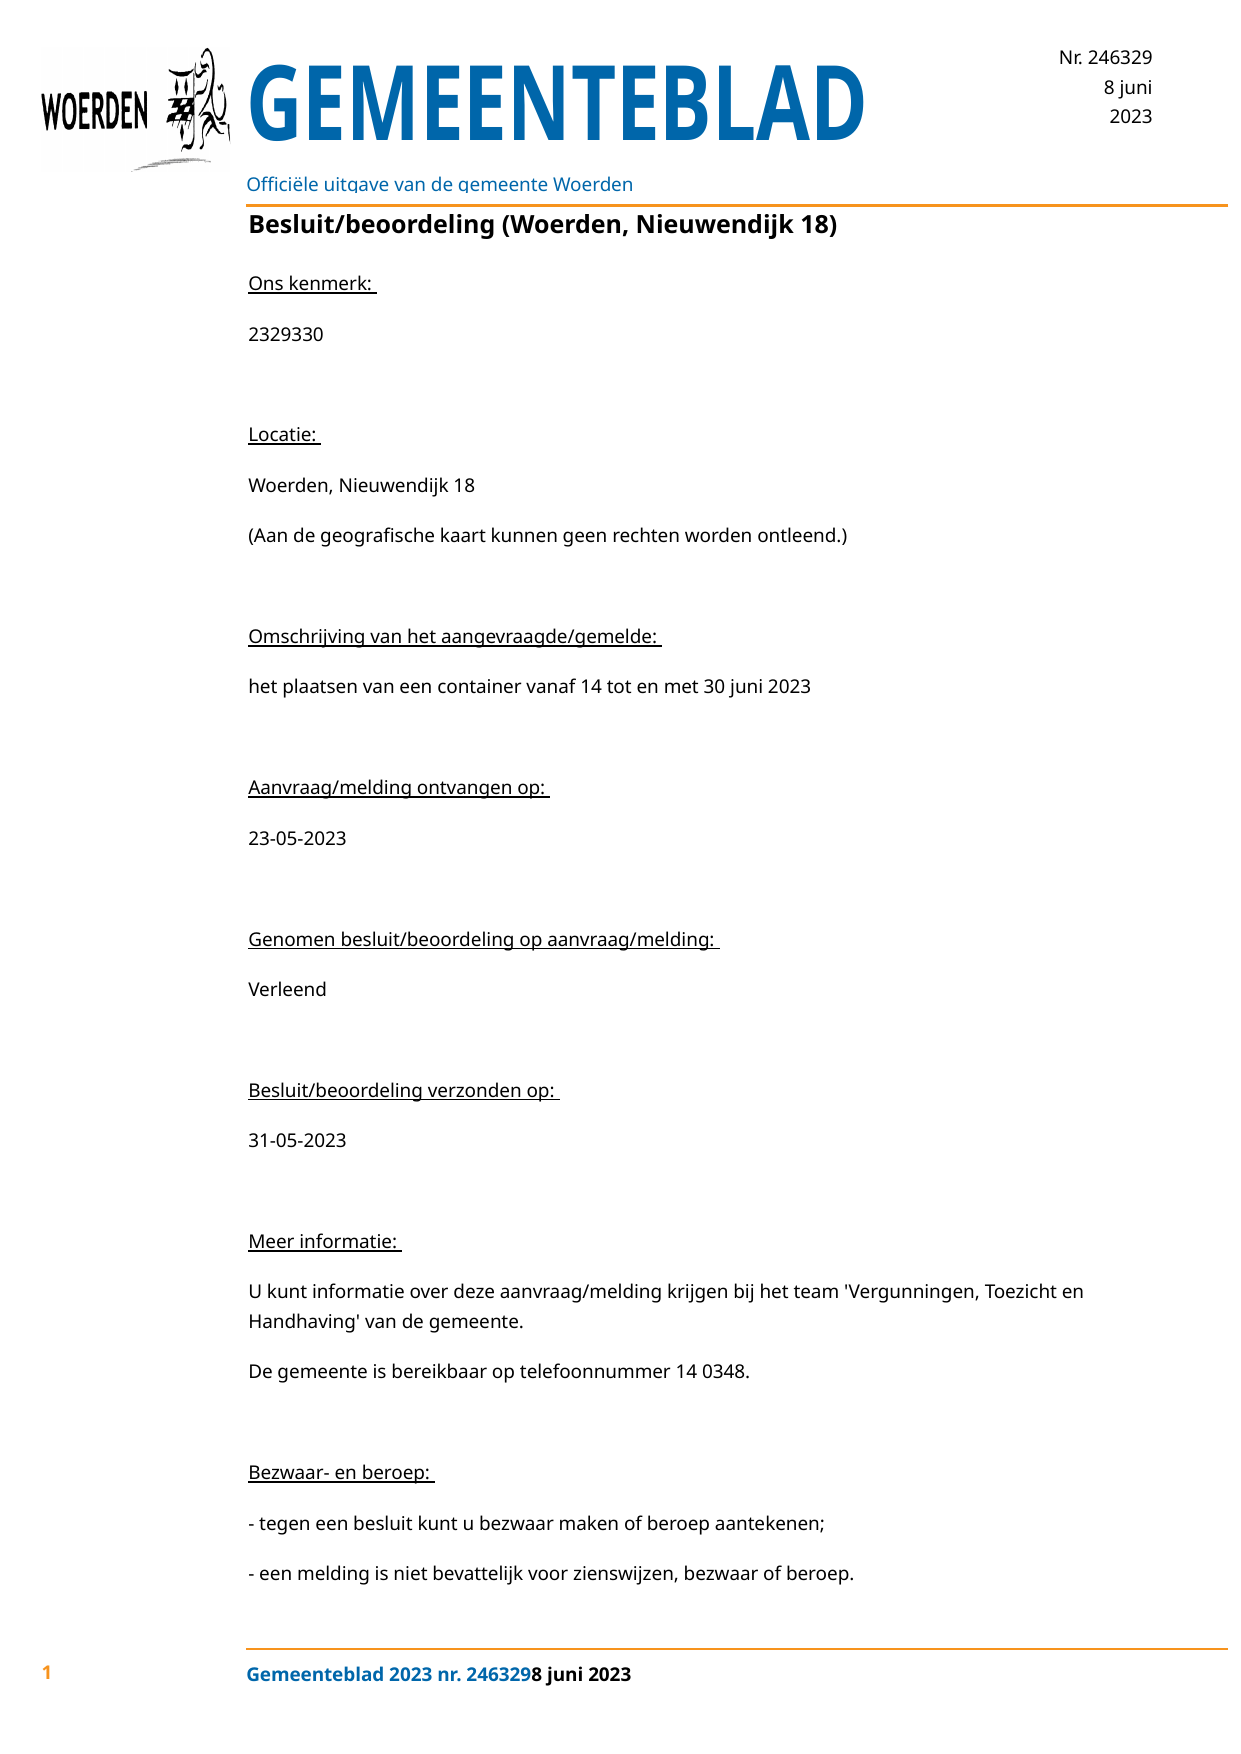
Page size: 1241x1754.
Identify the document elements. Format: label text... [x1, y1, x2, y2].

text Aanvraag/melding ontvangen op: [248, 774, 1152, 800]
text Genomen besluit/beoordeling op aanvraag/melding: [248, 926, 1152, 951]
text Besluit/beoordeling verzonden op: [248, 1077, 1152, 1103]
text Omschrijving van het aangevraagde/gemelde: [248, 623, 1152, 649]
text Bezwaar- en beroep: [248, 1459, 1152, 1485]
text 2329330 [248, 321, 1152, 346]
text Locatie: [248, 422, 1152, 447]
text 23-05-2023 [248, 825, 1152, 851]
picture [41, 47, 231, 172]
text Verleend [248, 976, 1152, 1002]
text (Aan de geografische kaart kunnen geen rechten worden ontleend.) [248, 522, 1152, 548]
text het plaatsen van een container vanaf 14 tot en met 30 juni 2023 [248, 674, 1152, 699]
text - een melding is niet bevattelijk voor zienswijzen, bezwaar of beroep. [248, 1560, 1152, 1586]
text Ons kenmerk: [248, 270, 1152, 296]
text - tegen een besluit kunt u bezwaar maken of beroep aantekenen; [248, 1510, 1152, 1536]
text Woerden, Nieuwendijk 18 [248, 472, 1152, 498]
text De gemeente is bereikbaar op telefoonnummer 14 0348. [248, 1359, 1152, 1384]
text Meer informatie: [248, 1228, 1152, 1254]
text 31-05-2023 [248, 1127, 1152, 1153]
text U kunt informatie over deze aanvraag/melding krijgen bij het team 'Vergunningen, Toezicht en Handhaving' van de gemeente. [248, 1279, 1152, 1334]
text Besluit/beoordeling (Woerden, Nieuwendijk 18) [248, 207, 1152, 241]
